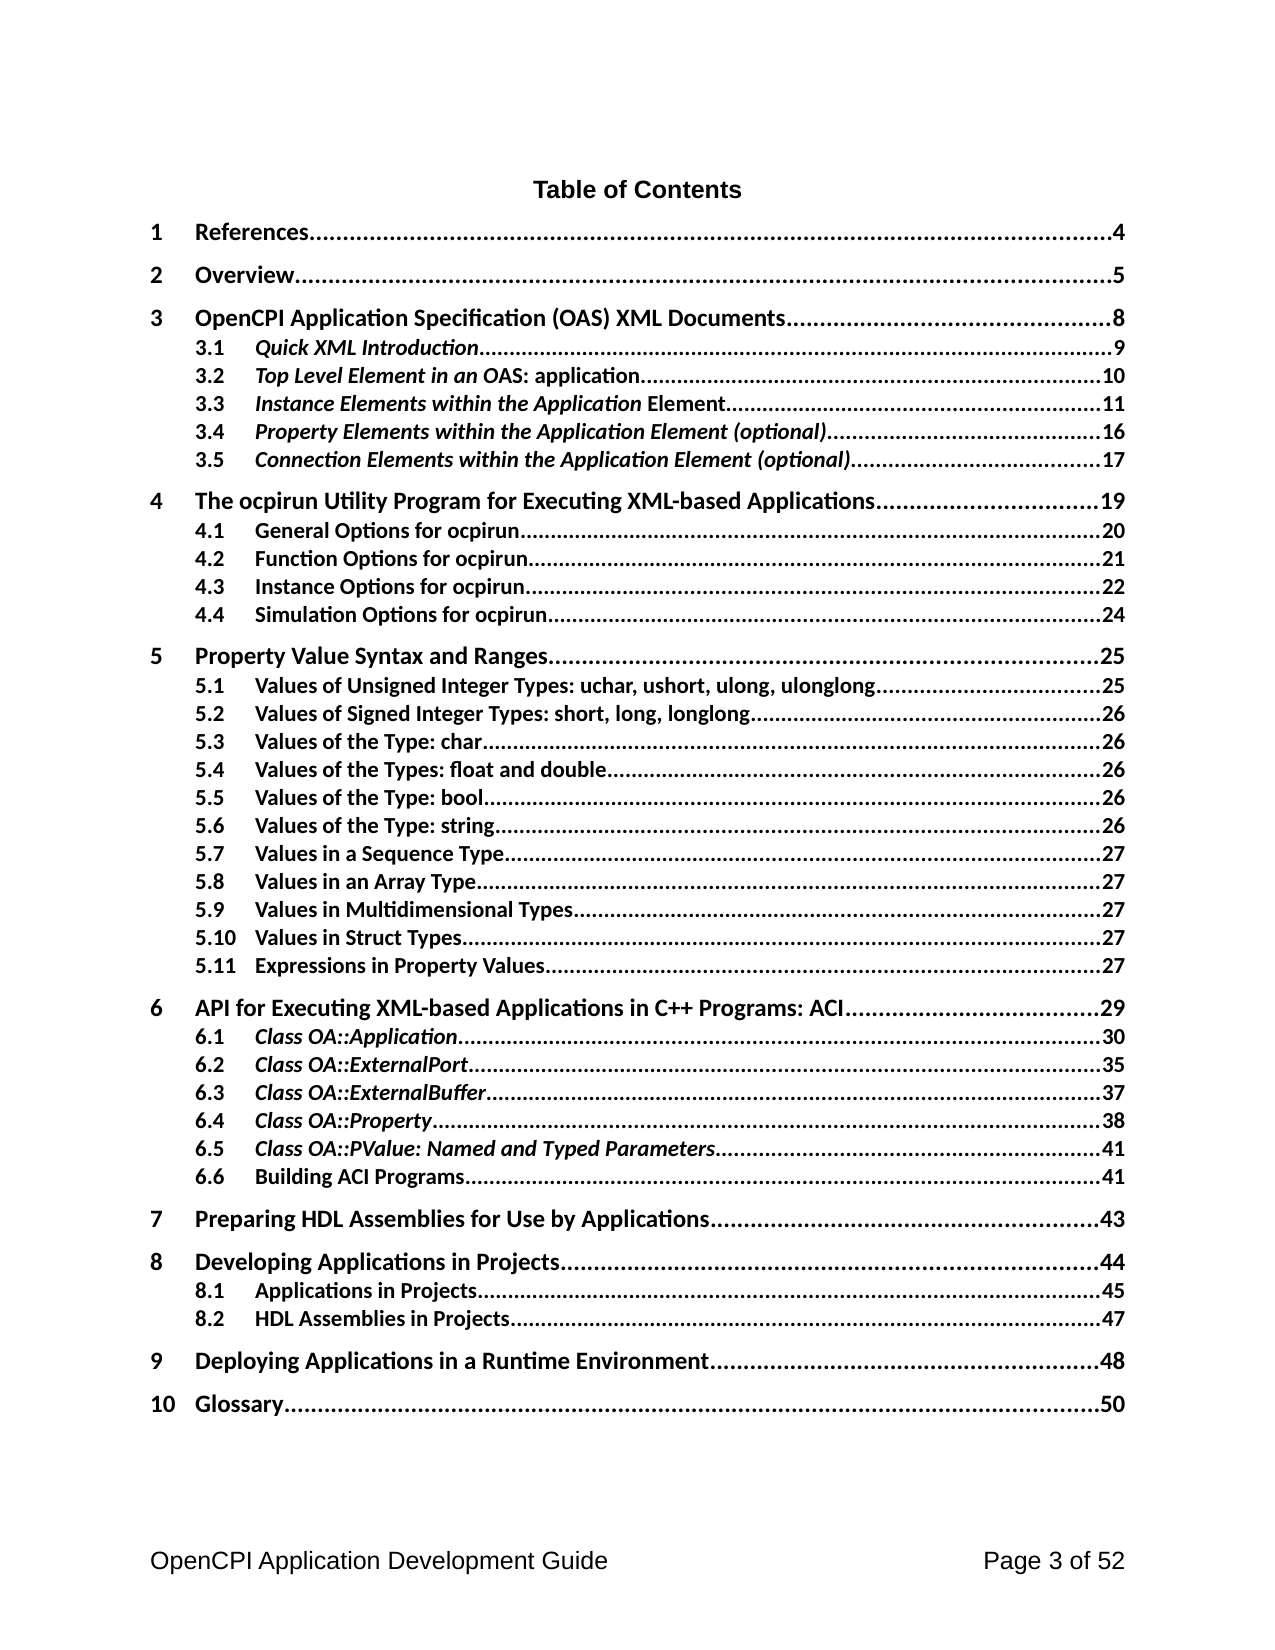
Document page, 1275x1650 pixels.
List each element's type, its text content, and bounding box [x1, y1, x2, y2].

text 4.2 Function Options for ocpirun 21 [175, 544, 1125, 572]
text 5.4 Values of the Types: float and double 26 [175, 755, 1125, 783]
text 5.11 Expressions in Property Values 27 [175, 951, 1125, 979]
text 3.2 Top Level Element in an OAS: application 10 [175, 361, 1125, 389]
text 8.1 Applications in Projects 45 [175, 1276, 1125, 1304]
text 6.5 Class OA::PValue: Named and Typed Parameters 41 [175, 1134, 1125, 1162]
text 10 Glossary 50 [150, 1388, 1125, 1418]
text 3.4 Property Elements within the Application Element (optional) 16 [175, 417, 1125, 445]
text 5.5 Values of the Type: bool 26 [175, 783, 1125, 811]
text 7 Preparing HDL Assemblies for Use by Applications 43 [150, 1203, 1125, 1233]
text 6.2 Class OA::ExternalPort 35 [175, 1050, 1125, 1078]
text 5.8 Values in an Array Type 27 [175, 867, 1125, 895]
text 3 OpenCPI Application Specification (OAS) XML Documents 8 [150, 302, 1125, 333]
text 5 Property Value Syntax and Ranges 25 [150, 641, 1125, 671]
text 6.4 Class OA::Property 38 [175, 1106, 1125, 1134]
text 5.3 Values of the Type: char 26 [175, 727, 1125, 755]
text 6.3 Class OA::ExternalBuffer 37 [175, 1078, 1125, 1106]
text 6 API for Executing XML-based Applications in C++ Programs: ACI 29 [150, 992, 1125, 1022]
text 4.4 Simulation Options for ocpirun 24 [175, 600, 1125, 628]
text 5.1 Values of Unsigned Integer Types: uchar, ushort, ulong, ulonglong 25 [175, 671, 1125, 699]
text 5.7 Values in a Sequence Type 27 [175, 839, 1125, 867]
text 8 Developing Applications in Projects 44 [150, 1246, 1125, 1276]
subtitle Table of Contents [150, 175, 1125, 204]
text 3.5 Connection Elements within the Application Element (optional) 17 [175, 445, 1125, 473]
text 5.6 Values of the Type: string 26 [175, 811, 1125, 839]
text 8.2 HDL Assemblies in Projects 47 [175, 1304, 1125, 1332]
text 9 Deploying Applications in a Runtime Environment 48 [150, 1345, 1125, 1376]
text 5.2 Values of Signed Integer Types: short, long, longlong 26 [175, 699, 1125, 727]
text 6.1 Class OA::Application 30 [175, 1022, 1125, 1050]
text 4 The ocpirun Utility Program for Executing XML-based Applications 19 [150, 485, 1125, 516]
text 3.3 Instance Elements within the Application Element 11 [175, 389, 1125, 417]
text 5.10 Values in Struct Types 27 [175, 923, 1125, 951]
text 2 Overview 5 [150, 259, 1125, 290]
text 4.3 Instance Options for ocpirun 22 [175, 572, 1125, 600]
text 5.9 Values in Multidimensional Types 27 [175, 895, 1125, 923]
text 6.6 Building ACI Programs 41 [175, 1162, 1125, 1190]
text 3.1 Quick XML Introduction 9 [175, 333, 1125, 361]
text 4.1 General Options for ocpirun 20 [175, 516, 1125, 544]
text 1 References 4 [150, 216, 1125, 247]
